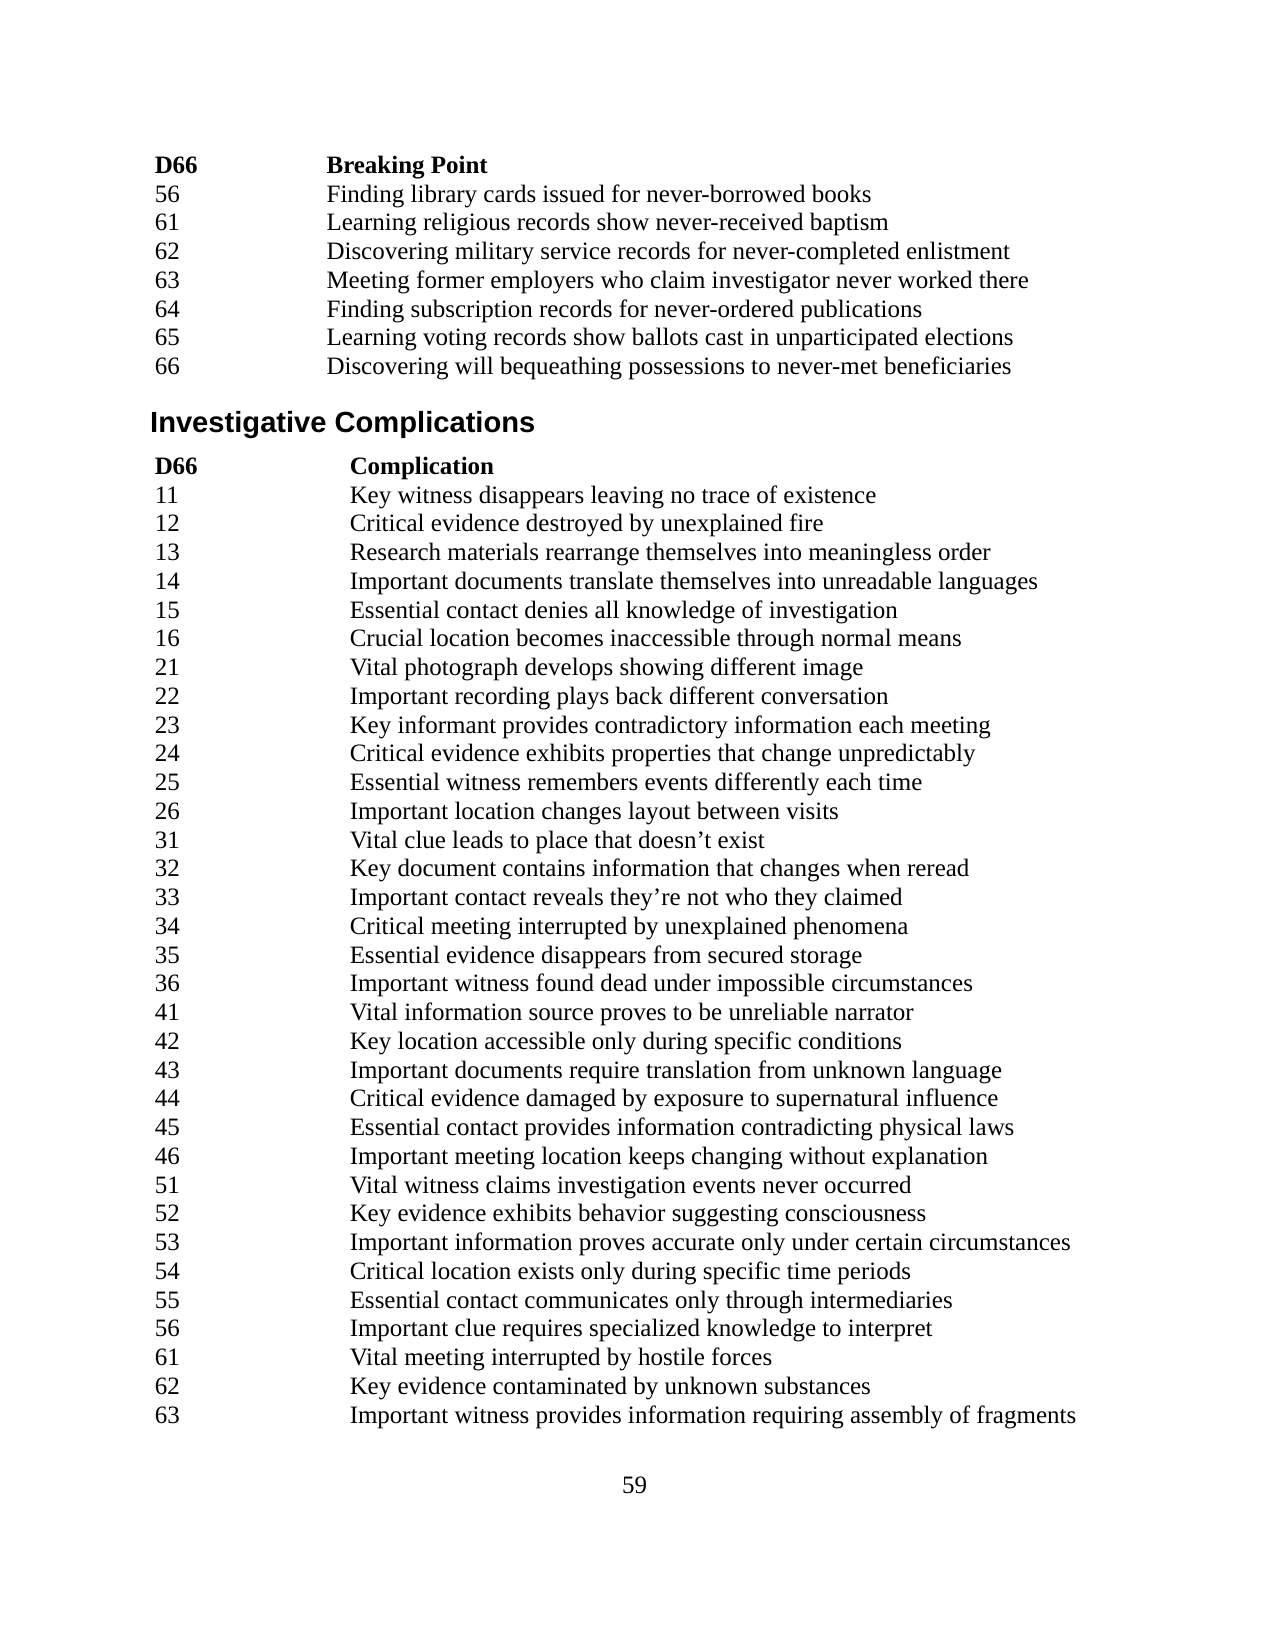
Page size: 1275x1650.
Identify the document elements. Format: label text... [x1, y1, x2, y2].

table_cell 61 [150, 208, 322, 236]
table_header Complication [345, 451, 1125, 480]
table_cell Learning religious records show never-received baptism [322, 208, 1125, 236]
table_cell Essential contact provides information contradicting physical laws [345, 1112, 1125, 1141]
table_cell 35 [150, 940, 345, 968]
table_cell Essential contact communicates only through intermediaries [345, 1285, 1125, 1313]
subtitle Investigative Complications [150, 405, 1125, 438]
table_cell 66 [150, 351, 322, 380]
table_cell 36 [150, 969, 345, 997]
table_cell Critical meeting interrupted by unexplained phenomena [345, 911, 1125, 940]
table_cell 42 [150, 1026, 345, 1055]
table_cell Important meeting location keeps changing without explanation [345, 1141, 1125, 1170]
table_cell 41 [150, 997, 345, 1026]
table_cell 43 [150, 1055, 345, 1083]
table_cell Important witness found dead under impossible circumstances [345, 969, 1125, 997]
table_cell Crucial location becomes inaccessible through normal means [345, 624, 1125, 652]
table_cell 34 [150, 911, 345, 940]
table_cell Key location accessible only during specific conditions [345, 1026, 1125, 1055]
table_cell Vital information source proves to be unreliable narrator [345, 997, 1125, 1026]
table_cell Critical evidence exhibits properties that change unpredictably [345, 739, 1125, 767]
table_cell Important contact reveals they’re not who they claimed [345, 882, 1125, 911]
table_cell 56 [150, 1314, 345, 1342]
table_cell 56 [150, 179, 322, 207]
table_cell 23 [150, 710, 345, 738]
table_cell 24 [150, 739, 345, 767]
table_cell Critical evidence destroyed by unexplained fire [345, 509, 1125, 537]
table_cell Key informant provides contradictory information each meeting [345, 710, 1125, 738]
table_cell Vital meeting interrupted by hostile forces [345, 1342, 1125, 1371]
table_cell 51 [150, 1170, 345, 1198]
table_header D66 [150, 150, 322, 179]
table_cell Essential witness remembers events differently each time [345, 767, 1125, 796]
table_cell 62 [150, 1371, 345, 1400]
table_cell 63 [150, 1400, 345, 1428]
table_cell 44 [150, 1084, 345, 1112]
table_cell 13 [150, 537, 345, 566]
table_cell 33 [150, 882, 345, 911]
table_cell Critical evidence damaged by exposure to supernatural influence [345, 1084, 1125, 1112]
table_cell 61 [150, 1342, 345, 1371]
table_cell Essential contact denies all knowledge of investigation [345, 595, 1125, 623]
table_cell Important location changes layout between visits [345, 796, 1125, 825]
table_cell 32 [150, 854, 345, 882]
table_cell Key evidence contaminated by unknown substances [345, 1371, 1125, 1400]
table_cell 16 [150, 624, 345, 652]
table_cell 65 [150, 323, 322, 351]
table_cell Essential evidence disappears from secured storage [345, 940, 1125, 968]
table_cell 52 [150, 1199, 345, 1227]
table_cell Key witness disappears leaving no trace of existence [345, 480, 1125, 508]
table_cell Finding library cards issued for never-borrowed books [322, 179, 1125, 207]
table_cell 54 [150, 1256, 345, 1285]
table_cell Learning voting records show ballots cast in unparticipated elections [322, 323, 1125, 351]
table_cell Meeting former employers who claim investigator never worked there [322, 265, 1125, 294]
table_cell 63 [150, 265, 322, 294]
table_cell 25 [150, 767, 345, 796]
table_cell Important clue requires specialized knowledge to interpret [345, 1314, 1125, 1342]
table_cell Vital witness claims investigation events never occurred [345, 1170, 1125, 1198]
table_cell 46 [150, 1141, 345, 1170]
table_header D66 [150, 451, 345, 480]
table_header Breaking Point [322, 150, 1125, 179]
table_cell Finding subscription records for never-ordered publications [322, 294, 1125, 322]
table_cell 45 [150, 1112, 345, 1141]
table_cell Important witness provides information requiring assembly of fragments [345, 1400, 1125, 1428]
table_cell 26 [150, 796, 345, 825]
table_cell Key evidence exhibits behavior suggesting consciousness [345, 1199, 1125, 1227]
table_cell Important recording plays back different conversation [345, 681, 1125, 710]
table_cell 12 [150, 509, 345, 537]
table_cell 55 [150, 1285, 345, 1313]
table_cell 22 [150, 681, 345, 710]
table_cell Critical location exists only during specific time periods [345, 1256, 1125, 1285]
table_cell Discovering military service records for never-completed enlistment [322, 236, 1125, 265]
table_cell Vital photograph develops showing different image [345, 652, 1125, 681]
table_cell Important documents translate themselves into unreadable languages [345, 566, 1125, 595]
table_cell Vital clue leads to place that doesn’t exist [345, 825, 1125, 853]
table_cell 11 [150, 480, 345, 508]
table_cell Research materials rearrange themselves into meaningless order [345, 537, 1125, 566]
table_cell 21 [150, 652, 345, 681]
table_cell 31 [150, 825, 345, 853]
table_cell Key document contains information that changes when reread [345, 854, 1125, 882]
table_cell Important documents require translation from unknown language [345, 1055, 1125, 1083]
table_cell 62 [150, 236, 322, 265]
table_cell 53 [150, 1227, 345, 1256]
table_cell Important information proves accurate only under certain circumstances [345, 1227, 1125, 1256]
table_cell 15 [150, 595, 345, 623]
table_cell Discovering will bequeathing possessions to never-met beneficiaries [322, 351, 1125, 380]
table_cell 64 [150, 294, 322, 322]
table_cell 14 [150, 566, 345, 595]
